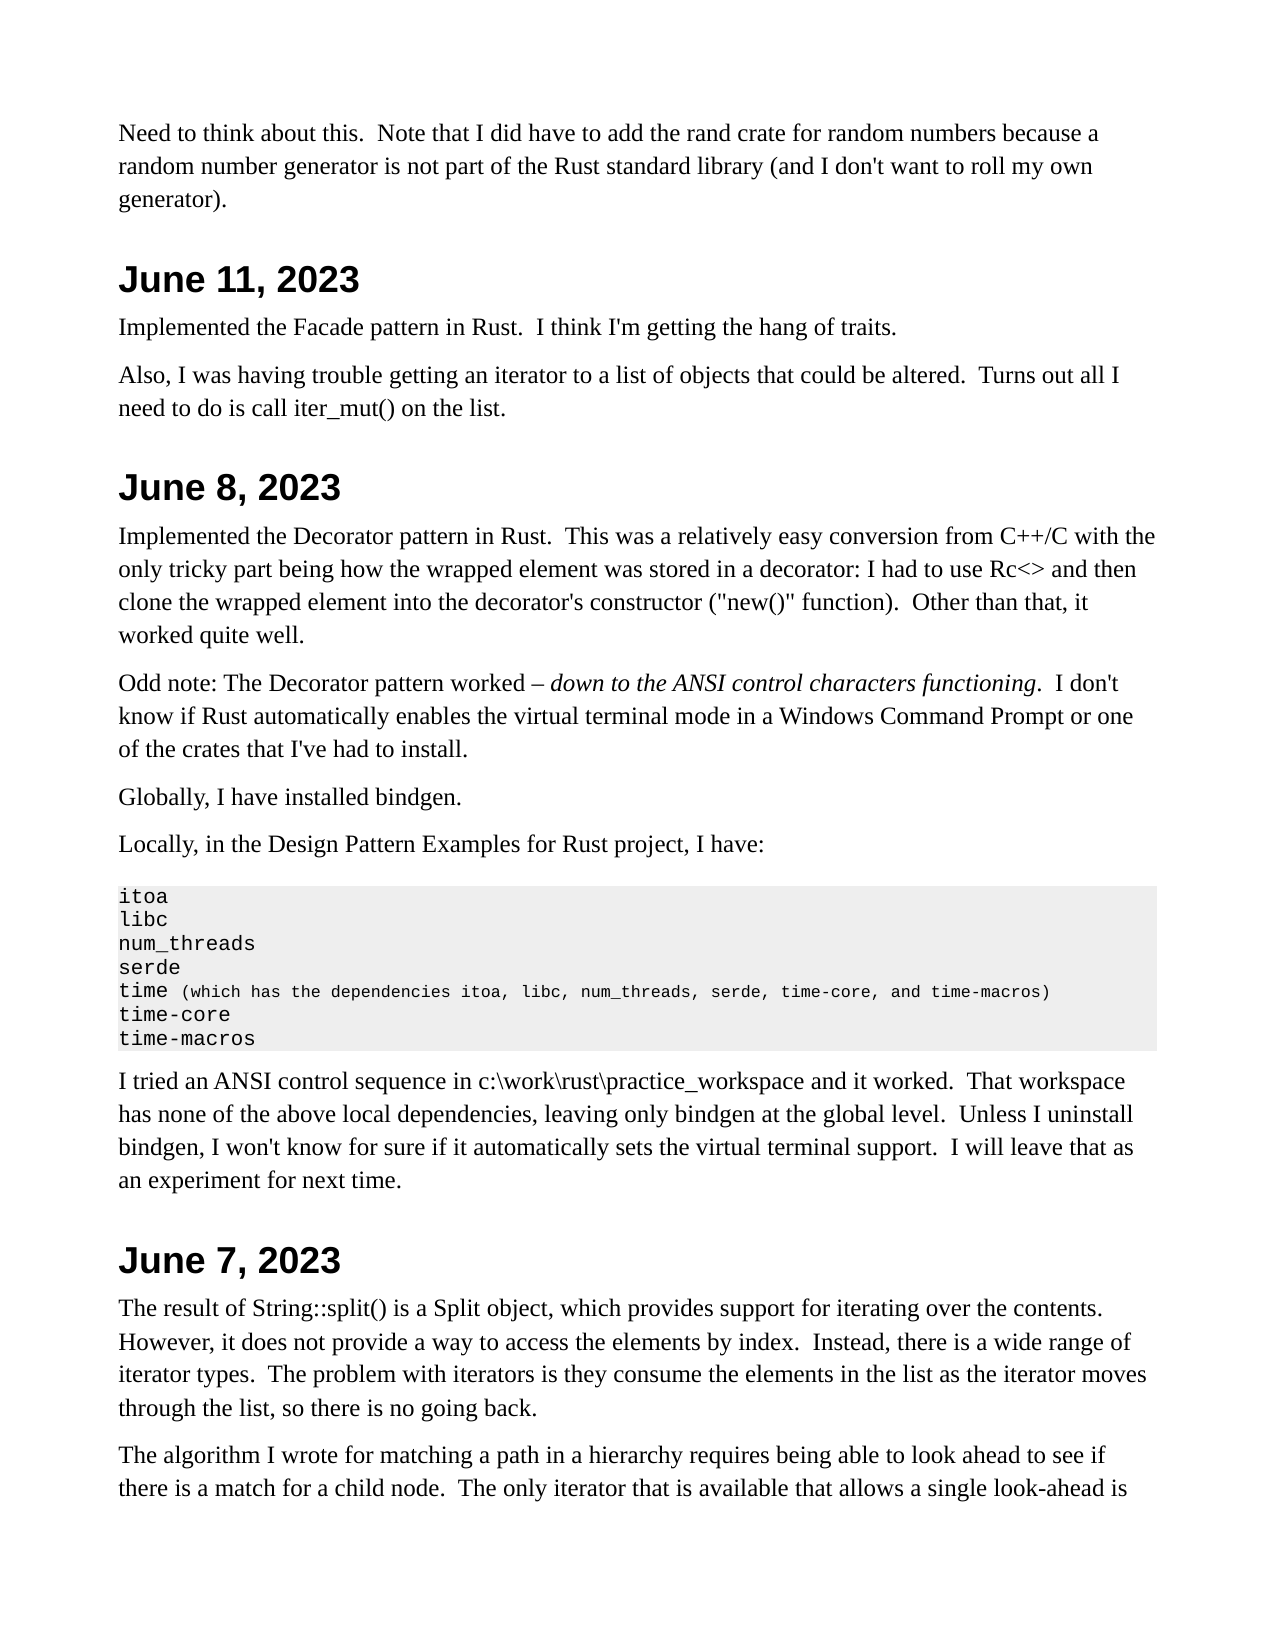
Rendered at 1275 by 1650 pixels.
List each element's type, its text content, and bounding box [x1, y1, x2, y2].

subtitle June 8, 2023 [118, 466, 1157, 509]
text I tried an ANSI control sequence in c:\work\rust\practice_workspace and it worked. That workspace has none of the above local dependencies, leaving only bindgen at the global level. Unless I uninstall bindgen, I won't know for sure if it automatically sets the virtual terminal support. I will leave that as an experiment for next time. [118, 1066, 1157, 1194]
text Odd note: The Decorator pattern worked – down to the ANSI control characters functioning. I don't know if Rust automatically enables the virtual terminal mode in a Windows Command Prompt or one of the crates that I've had to install. [118, 668, 1157, 763]
text num_threads [118, 933, 1157, 957]
text serde [118, 957, 1157, 980]
subtitle June 7, 2023 [118, 1238, 1157, 1281]
text libc [118, 909, 1157, 933]
text time-macros [118, 1028, 1157, 1051]
text time (which has the dependencies itoa, libc, num_threads, serde, time-core, and time-macros) [118, 980, 1157, 1004]
text Implemented the Facade pattern in Rust. I think I'm getting the hang of traits. [118, 312, 1157, 341]
text Locally, in the Design Pattern Examples for Rust project, I have: [118, 829, 1157, 858]
text time-core [118, 1004, 1157, 1028]
text The result of String::split() is a Split object, which provides support for iterating over the contents. However, it does not provide a way to access the elements by index. Instead, there is a wide range of iterator types. The problem with iterators is they consume the elements in the list as the iterator moves through the list, so there is no going back. [118, 1293, 1157, 1421]
text Globally, I have installed bindgen. [118, 782, 1157, 810]
subtitle June 11, 2023 [118, 257, 1157, 300]
text The algorithm I wrote for matching a path in a hierarchy requires being able to look ahead to see if there is a match for a child node. The only iterator that is available that allows a single look-ahead is [118, 1440, 1157, 1502]
text Need to think about this. Note that I did have to add the rand crate for random numbers because a random number generator is not part of the Rust standard library (and I don't want to roll my own generator). [118, 118, 1157, 213]
text Also, I was having trouble getting an iterator to a list of objects that could be altered. Turns out all I need to do is call iter_mut() on the list. [118, 360, 1157, 422]
text itoa [118, 886, 1157, 909]
text Implemented the Decorator pattern in Rust. This was a relatively easy conversion from C++/C with the only tricky part being how the wrapped element was stored in a decorator: I had to use Rc<> and then clone the wrapped element into the decorator's constructor ("new()" function). Other than that, it worked quite well. [118, 521, 1157, 649]
